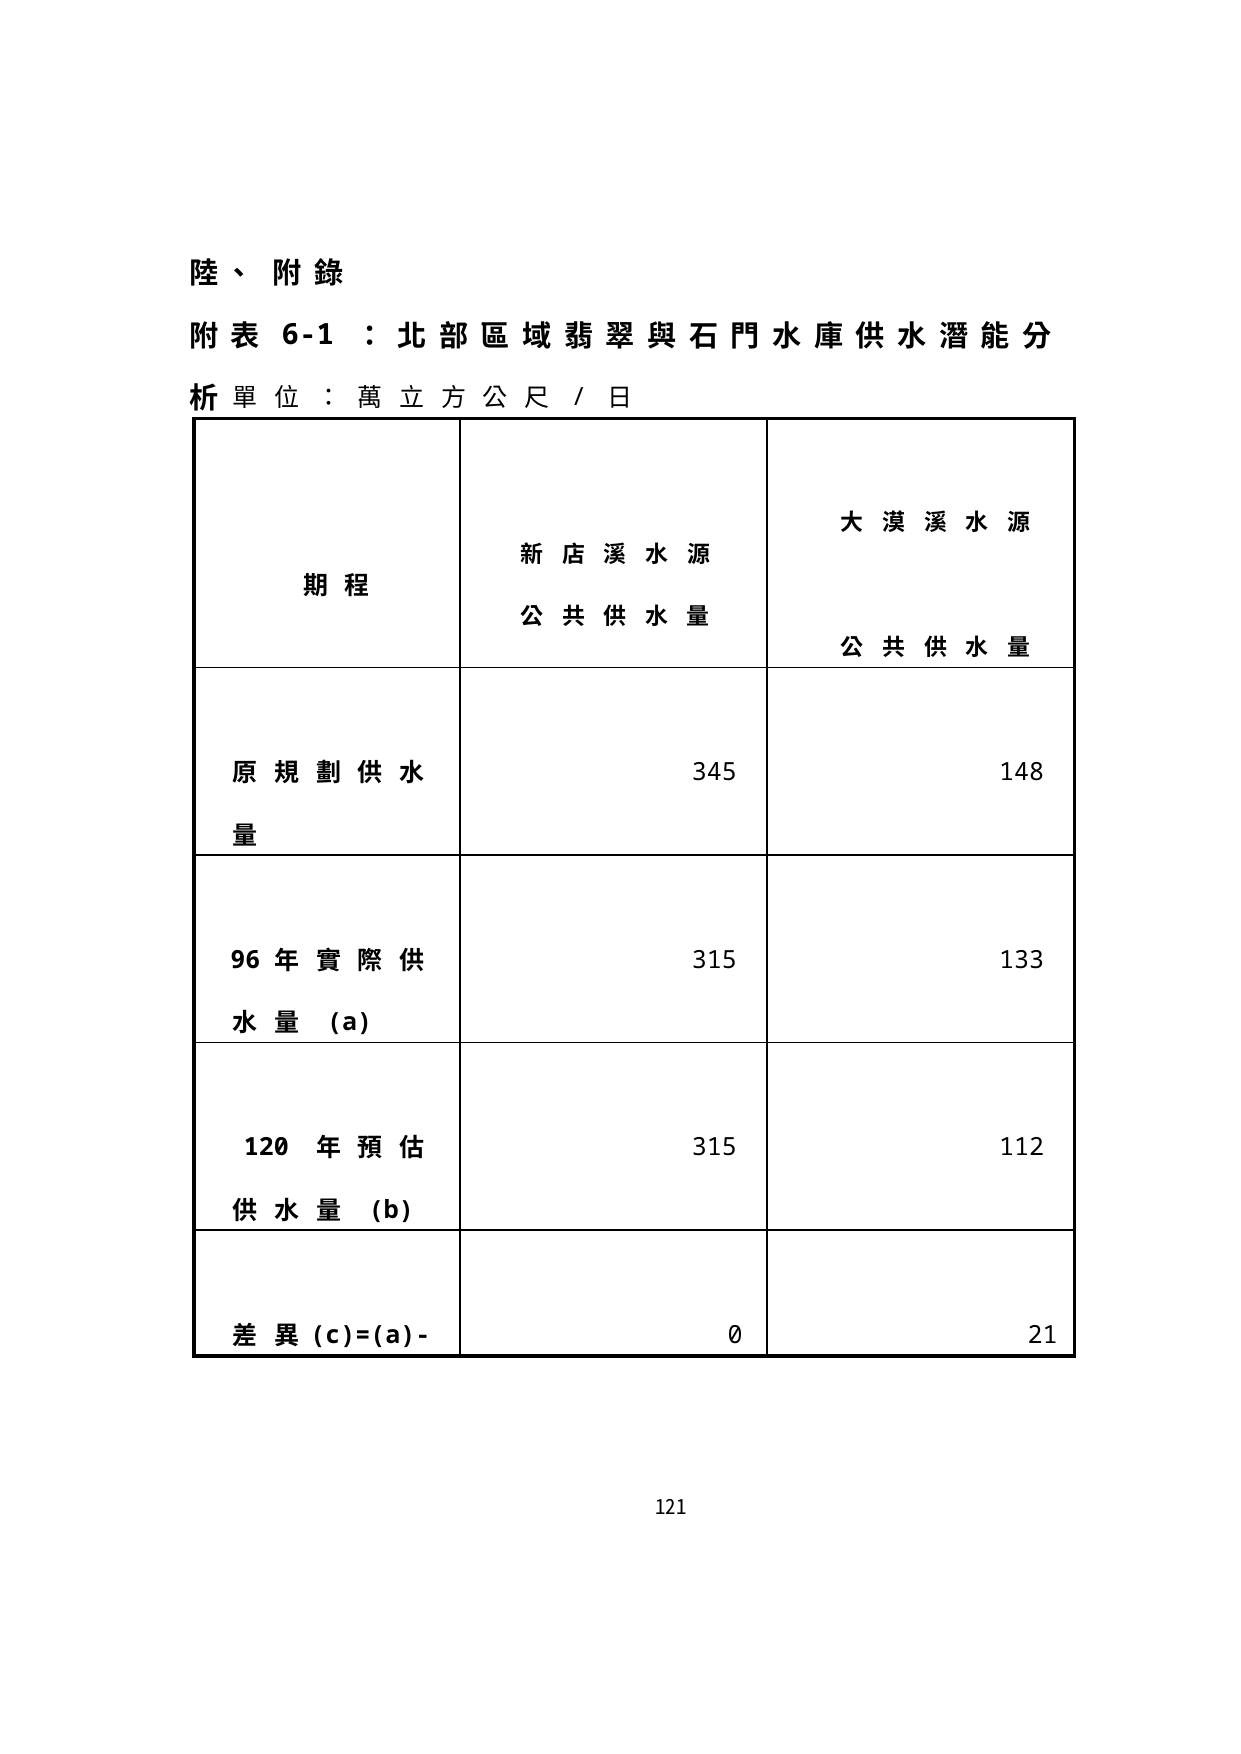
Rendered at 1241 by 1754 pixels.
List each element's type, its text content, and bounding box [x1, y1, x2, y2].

text 陸、附錄 [183, 229, 1058, 292]
text 附表6-1：北部區域翡翠與石門水庫供水潛能分析單位：萬立方公尺/日 [183, 292, 1058, 417]
table_cell 148 [768, 668, 1073, 854]
table_cell 112 [768, 1043, 1073, 1229]
table_cell 差異(c)=(a)- [196, 1231, 459, 1354]
table_header 大漠溪水源 公共供水量 [768, 420, 1073, 667]
table_cell 0 [461, 1231, 766, 1354]
table_cell 120年預估供水量(b) [196, 1043, 459, 1229]
table_cell 315 [461, 856, 766, 1042]
table_cell 315 [461, 1043, 766, 1229]
table_cell 133 [768, 856, 1073, 1042]
table_header 新店溪水源 公共供水量 [461, 420, 766, 667]
table_cell 345 [461, 668, 766, 854]
table_header 期程 [196, 420, 459, 667]
table_cell 原規劃供水量 [196, 668, 459, 854]
table_cell 96年實際供水量(a) [196, 856, 459, 1042]
table_cell 21 [768, 1231, 1073, 1354]
